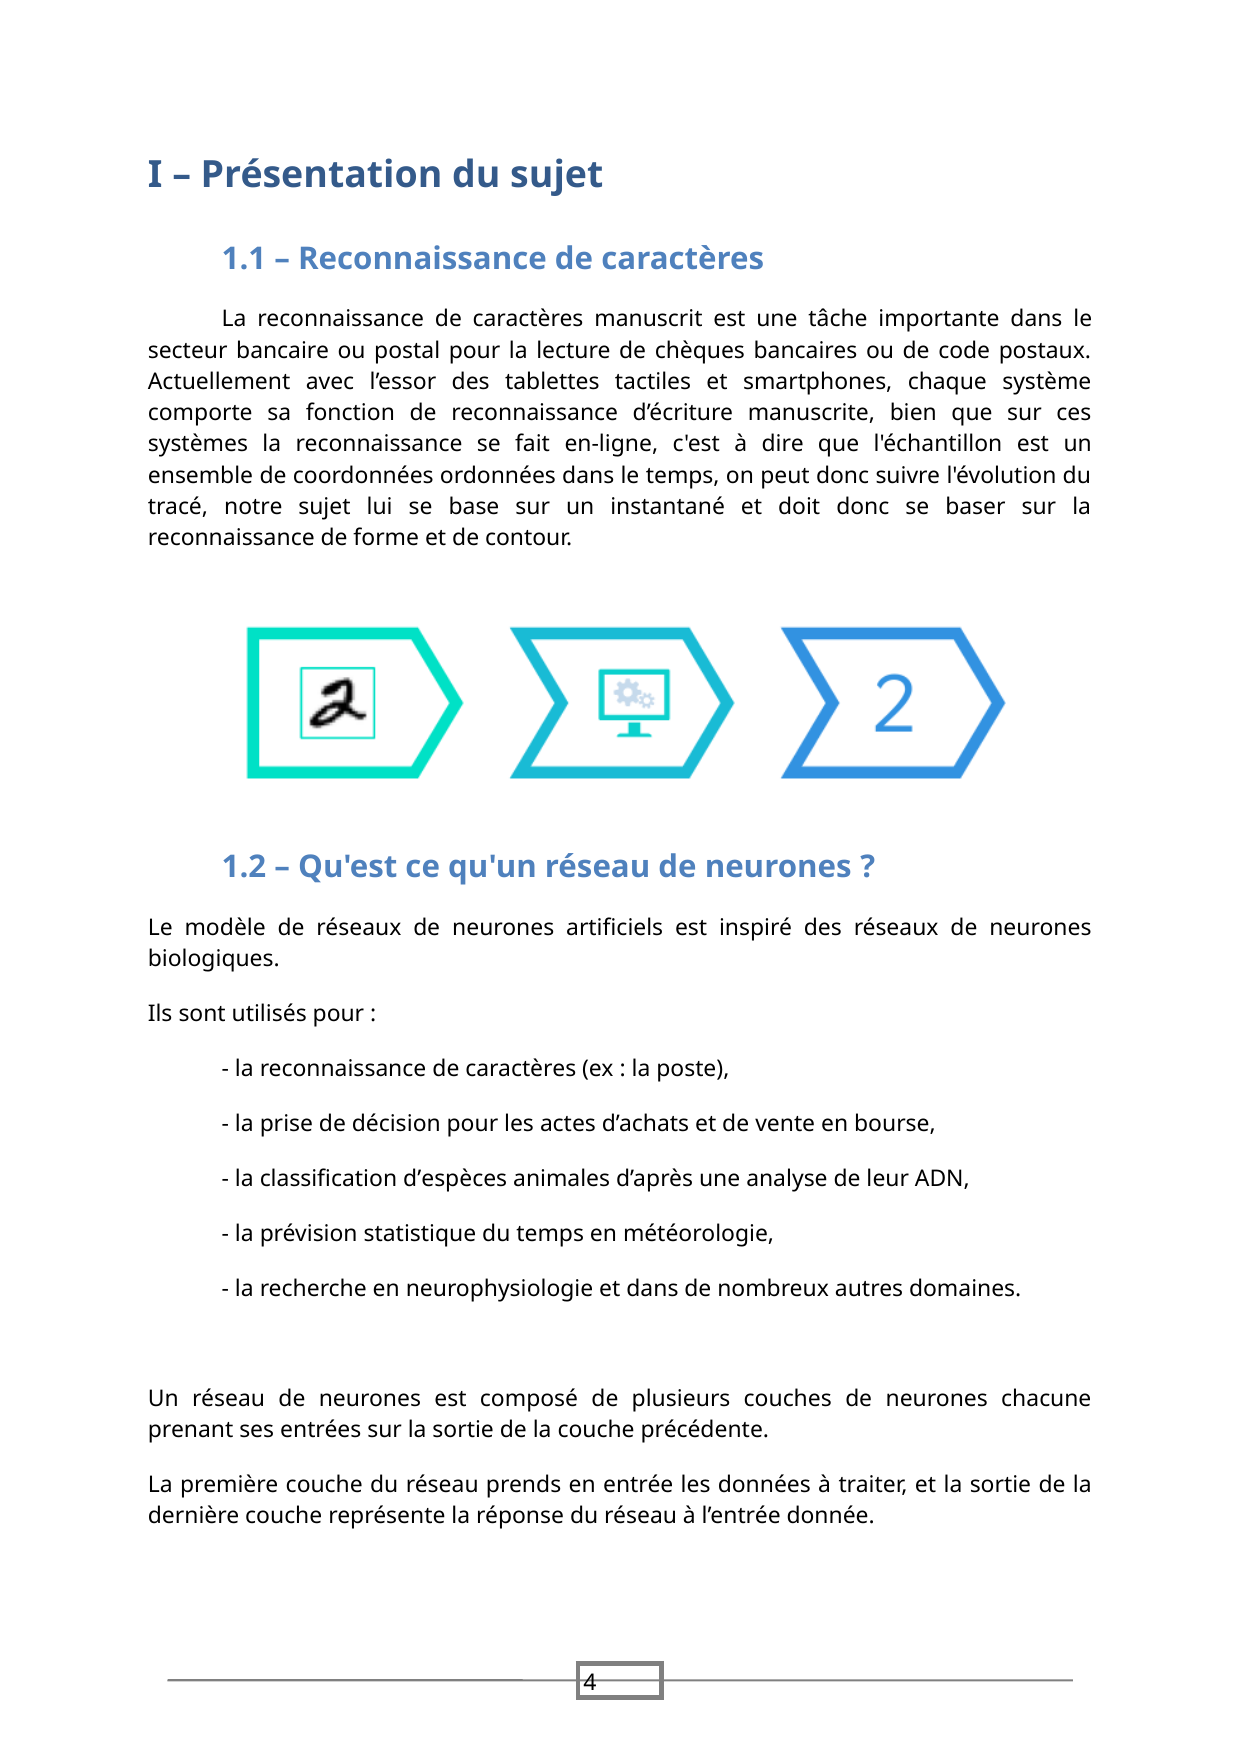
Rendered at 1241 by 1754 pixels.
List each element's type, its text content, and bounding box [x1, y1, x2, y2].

subtitle - la classification d’espèces animales d’après une analyse de leur ADN, [148, 1162, 1093, 1193]
picture [224, 619, 1016, 790]
subtitle 1.2 – Qu'est ce qu'un réseau de neurones ? [221, 844, 1093, 887]
subtitle Le modèle de réseaux de neurones artificiels est inspiré des réseaux de neurones biologiques. [148, 911, 1093, 973]
subtitle 1.1 – Reconnaissance de caractères [221, 236, 1093, 279]
subtitle Un réseau de neurones est composé de plusieurs couches de neurones chacune prenant ses entrées sur la sortie de la couche précédente. [148, 1382, 1093, 1444]
subtitle La première couche du réseau prends en entrée les données à traiter, et la sortie de la dernière couche représente la réponse du réseau à l’entrée donnée. [148, 1468, 1093, 1531]
subtitle - la recherche en neurophysiologie et dans de nombreux autres domaines. [148, 1272, 1093, 1303]
subtitle - la prise de décision pour les actes d’achats et de vente en bourse, [148, 1107, 1093, 1138]
subtitle I – Présentation du sujet [148, 148, 1093, 199]
subtitle - la reconnaissance de caractères (ex : la poste), [148, 1052, 1093, 1083]
subtitle - la prévision statistique du temps en météorologie, [148, 1217, 1093, 1248]
subtitle Ils sont utilisés pour : [148, 997, 1093, 1028]
subtitle La reconnaissance de caractères manuscrit est une tâche importante dans le secteur bancaire ou postal pour la lecture de chèques bancaires ou de code postaux. Actuellement avec l’essor des tablettes tactiles et smartphones, chaque système comporte sa fonction de reconnaissance d’écriture manuscrite, bien que sur ces systèmes la reconnaissance se fait en-ligne, c'est à dire que l'échantillon est un ensemble de coordonnées ordonnées dans le temps, on peut donc suivre l'évolution du tracé, notre sujet lui se base sur un instantané et doit donc se baser sur la reconnaissance de forme et de contour. [148, 302, 1093, 552]
